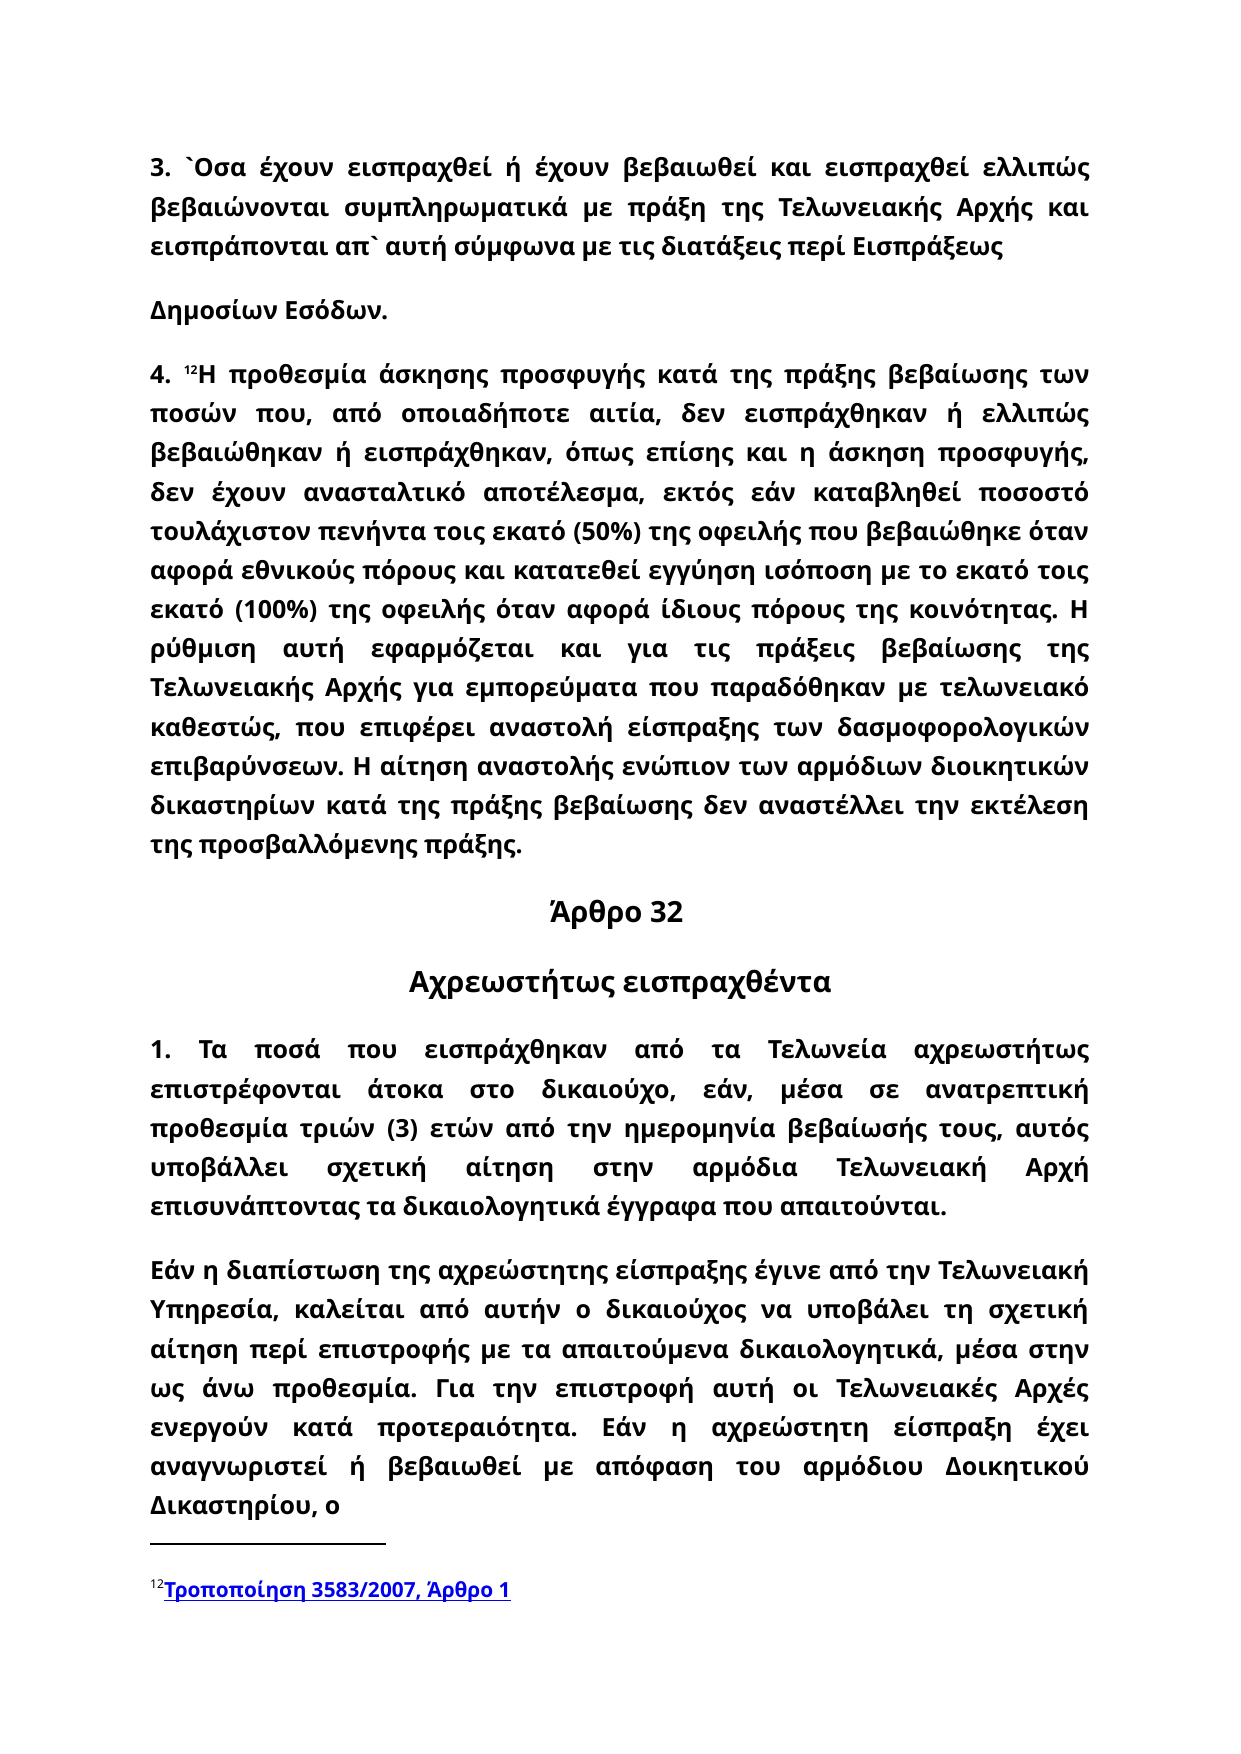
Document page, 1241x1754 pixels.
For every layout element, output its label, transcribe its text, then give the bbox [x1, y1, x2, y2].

text 1. Τα ποσά που εισπράχθηκαν από τα Τελωνεία αχρεωστήτως επιστρέφονται άτοκα στο δικαιούχο, εάν, μέσα σε ανατρεπτική προθεσμία τριών (3) ετών από την ημερομηνία βεβαίωσής τους, αυτός υποβάλλει σχετική αίτηση στην αρμόδια Τελωνειακή Αρχή επισυνάπτοντας τα δικαιολογητικά έγγραφα που απαιτούνται. [150, 1032, 1090, 1223]
text 3. `Οσα έχουν εισπραχθεί ή έχουν βεβαιωθεί και εισπραχθεί ελλιπώς βεβαιώνονται συμπληρωματικά με πράξη της Τελωνειακής Αρχής και εισπράπονται απ` αυτή σύμφωνα με τις διατάξεις περί Εισπράξεως [150, 150, 1090, 262]
text Εάν η διαπίστωση της αχρεώστητης είσπραξης έγινε από την Τελωνειακή Υπηρεσία, καλείται από αυτήν ο δικαιούχος να υποβάλει τη σχετική αίτηση περί επιστροφής με τα απαιτούμενα δικαιολογητικά, μέσα στην ως άνω προθεσμία. Για την επιστροφή αυτή οι Τελωνειακές Αρχές ενεργούν κατά προτεραιότητα. Εάν η αχρεώστητη είσπραξη έχει αναγνωριστεί ή βεβαιωθεί με απόφαση του αρμόδιου Δοικητικού Δικαστηρίου, ο [150, 1253, 1090, 1522]
text 4. Η προθεσμία άσκησης προσφυγής κατά της πράξης βεβαίωσης των ποσών που, από οποιαδήποτε αιτία, δεν εισπράχθηκαν ή ελλιπώς βεβαιώθηκαν ή εισπράχθηκαν, όπως επίσης και η άσκηση προσφυγής, δεν έχουν ανασταλτικό αποτέλεσμα, εκτός εάν καταβληθεί ποσοστό τουλάχιστον πενήντα τοις εκατό (50%) της οφειλής που βεβαιώθηκε όταν αφορά εθνικούς πόρους και κατατεθεί εγγύηση ισόποση με το εκατό τοις εκατό (100%) της οφειλής όταν αφορά ίδιους πόρους της κοινότητας. Η ρύθμιση αυτή εφαρμόζεται και για τις πράξεις βεβαίωσης της Τελωνειακής Αρχής για εμπορεύματα που παραδόθηκαν με τελωνειακό καθεστώς, που επιφέρει αναστολή είσπραξης των δασμοφορολογικών επιβαρύνσεων. Η αίτηση αναστολής ενώπιον των αρμόδιων διοικητικών δικαστηρίων κατά της πράξης βεβαίωσης δεν αναστέλλει την εκτέλεση της προσβαλλόμενης πράξης. [150, 357, 1090, 861]
subtitle Αχρεωστήτως εισπραχθέντα [150, 961, 1090, 1001]
subtitle Άρθρο 32 [150, 891, 1090, 931]
text Δημοσίων Εσόδων. [150, 292, 1090, 327]
text Τροποποίηση 3583/2007, Άρθρο 1 [150, 1576, 1090, 1604]
